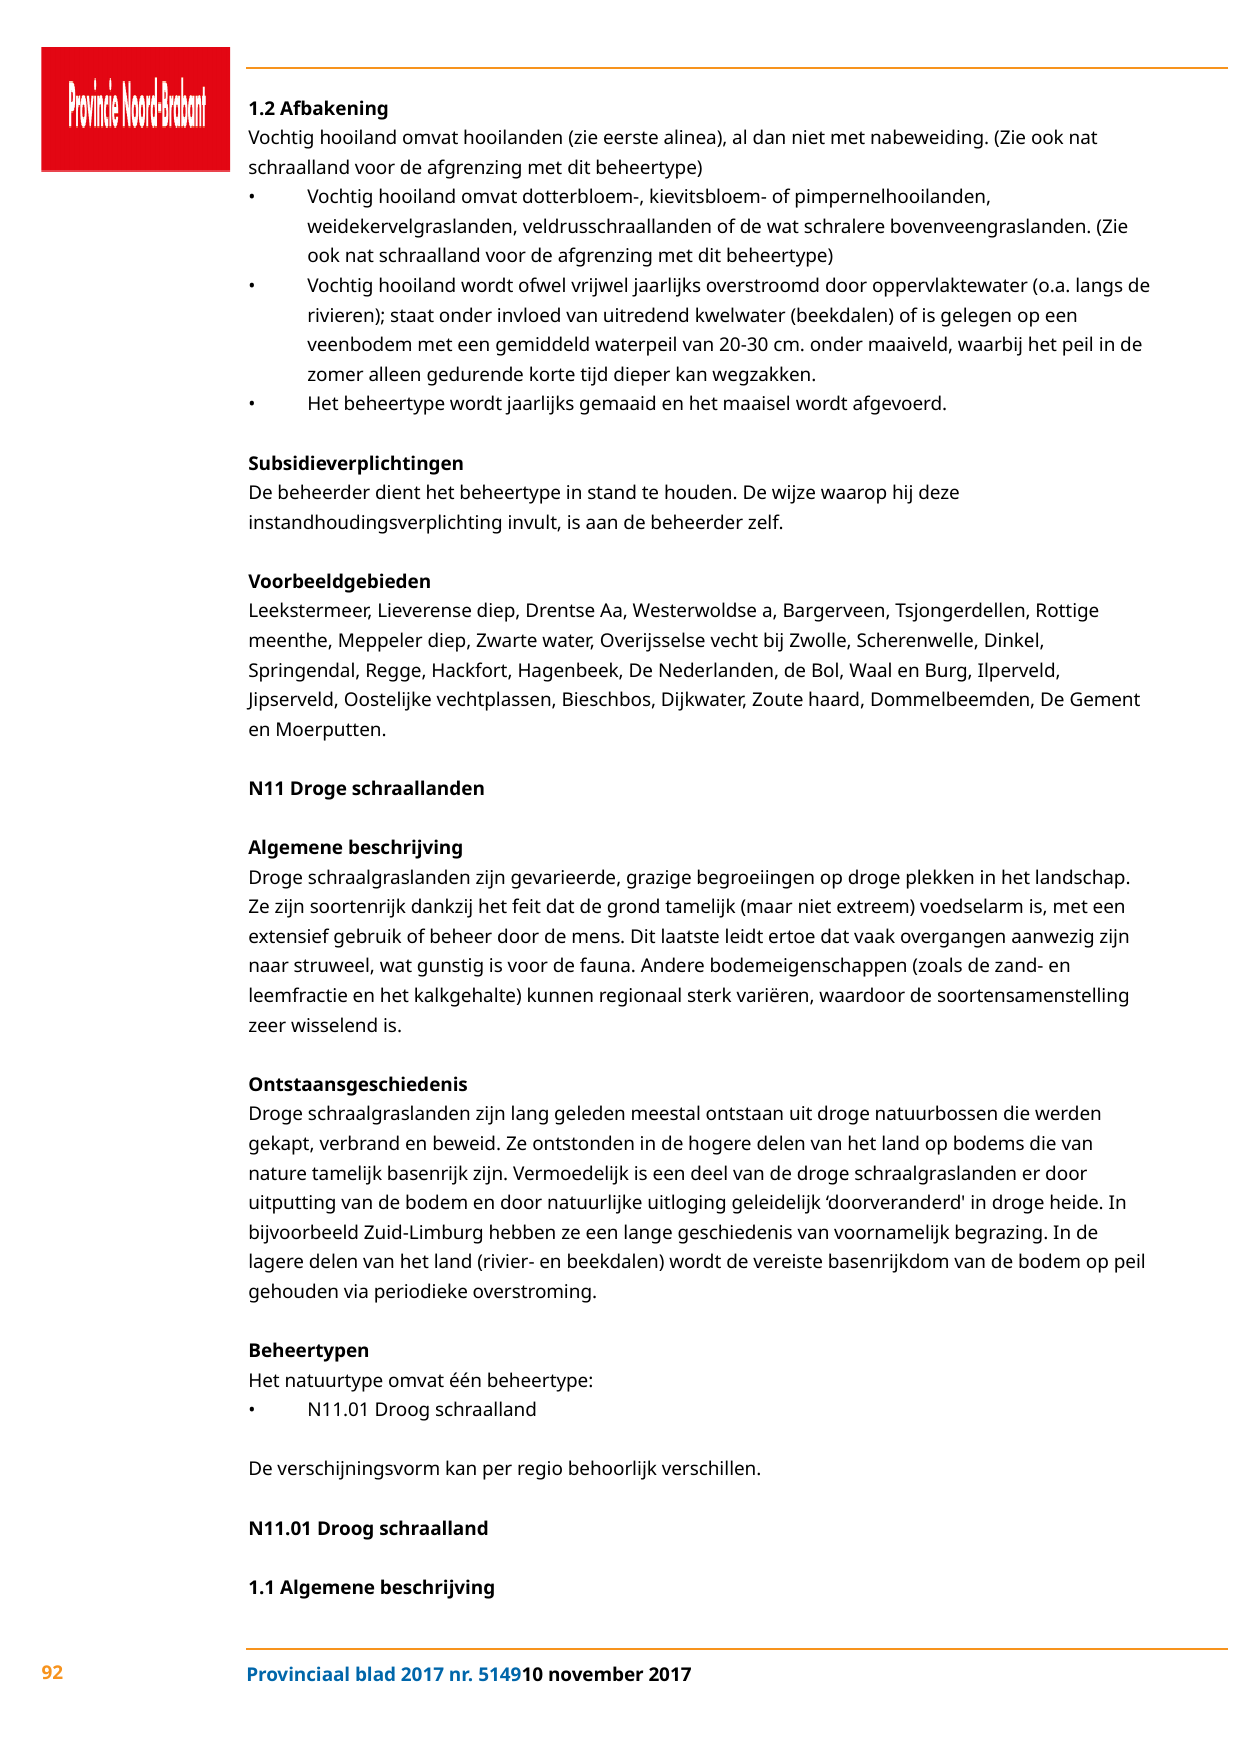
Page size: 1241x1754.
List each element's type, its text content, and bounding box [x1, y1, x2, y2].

text Droge schraalgraslanden zijn gevarieerde, grazige begroeiingen op droge plekken in het landschap. Ze zijn soortenrijk dankzij het feit dat de grond tamelijk (maar niet extreem) voedselarm is, met een extensief gebruik of beheer door de mens. Dit laatste leidt ertoe dat vaak overgangen aanwezig zijn naar struweel, wat gunstig is voor de fauna. Andere bodemeigenschappen (zoals de zand- en leemfractie en het kalkgehalte) kunnen regionaal sterk variëren, waardoor de soortensamenstelling zeer wisselend is. [248, 864, 1152, 1038]
text Droge schraalgraslanden zijn lang geleden meestal ontstaan uit droge natuurbossen die werden gekapt, verbrand en beweid. Ze ontstonden in de hogere delen van het land op bodems die van nature tamelijk basenrijk zijn. Vermoedelijk is een deel van de droge schraalgraslanden er door uitputting van de bodem en door natuurlijke uitloging geleidelijk ‘doorveranderd' in droge heide. In bijvoorbeeld Zuid-Limburg hebben ze een lange geschiedenis van voornamelijk begrazing. In de lagere delen van het land (rivier- en beekdalen) wordt de vereiste basenrijkdom van de bodem op peil gehouden via periodieke overstroming. [248, 1101, 1152, 1304]
text 1.2 Afbakening [248, 95, 1152, 121]
text Ontstaansgeschiedenis [248, 1071, 1152, 1097]
list Vochtig hooiland omvat dotterbloem-, kievitsbloem- of pimpernelhooilanden, weidekervelgraslanden, veldrusschraallanden of de wat schralere bovenveengraslanden. (Zie ook nat schraalland voor de afgrenzing met dit beheertype) [248, 183, 1152, 268]
text Algemene beschrijving [248, 834, 1152, 860]
text Voorbeeldgebieden [248, 568, 1152, 594]
list Vochtig hooiland wordt ofwel vrijwel jaarlijks overstroomd door oppervlaktewater (o.a. langs de rivieren); staat onder invloed van uitredend kwelwater (beekdalen) of is gelegen op een veenbodem met een gemiddeld waterpeil van 20-30 cm. onder maaiveld, waarbij het peil in de zomer alleen gedurende korte tijd dieper kan wegzakken. [248, 272, 1152, 387]
text N11.01 Droog schraalland [248, 1515, 1152, 1541]
text De beheerder dient het beheertype in stand te houden. De wijze waarop hij deze instandhoudingsverplichting invult, is aan de beheerder zelf. [248, 479, 1152, 535]
picture [41, 47, 231, 172]
text Subsidieverplichtingen [248, 450, 1152, 476]
text De verschijningsvorm kan per regio behoorlijk verschillen. [248, 1456, 1152, 1481]
text Het natuurtype omvat één beheertype: [248, 1367, 1152, 1393]
text Leekstermeer, Lieverense diep, Drentse Aa, Westerwoldse a, Bargerveen, Tsjongerdellen, Rottige meenthe, Meppeler diep, Zwarte water, Overijsselse vecht bij Zwolle, Scherenwelle, Dinkel, Springendal, Regge, Hackfort, Hagenbeek, De Nederlanden, de Bol, Waal en Burg, Ilperveld, Jipserveld, Oostelijke vechtplassen, Bieschbos, Dijkwater, Zoute haard, Dommelbeemden, De Gement en Moerputten. [248, 598, 1152, 742]
text N11 Droge schraallanden [248, 775, 1152, 801]
text 1.1 Algemene beschrijving [248, 1574, 1152, 1600]
list N11.01 Droog schraalland [248, 1396, 1152, 1422]
list Het beheertype wordt jaarlijks gemaaid en het maaisel wordt afgevoerd. [248, 391, 1152, 416]
text Vochtig hooiland omvat hooilanden (zie eerste alinea), al dan niet met nabeweiding. (Zie ook nat schraalland voor de afgrenzing met dit beheertype) [248, 124, 1152, 180]
text Beheertypen [248, 1337, 1152, 1363]
